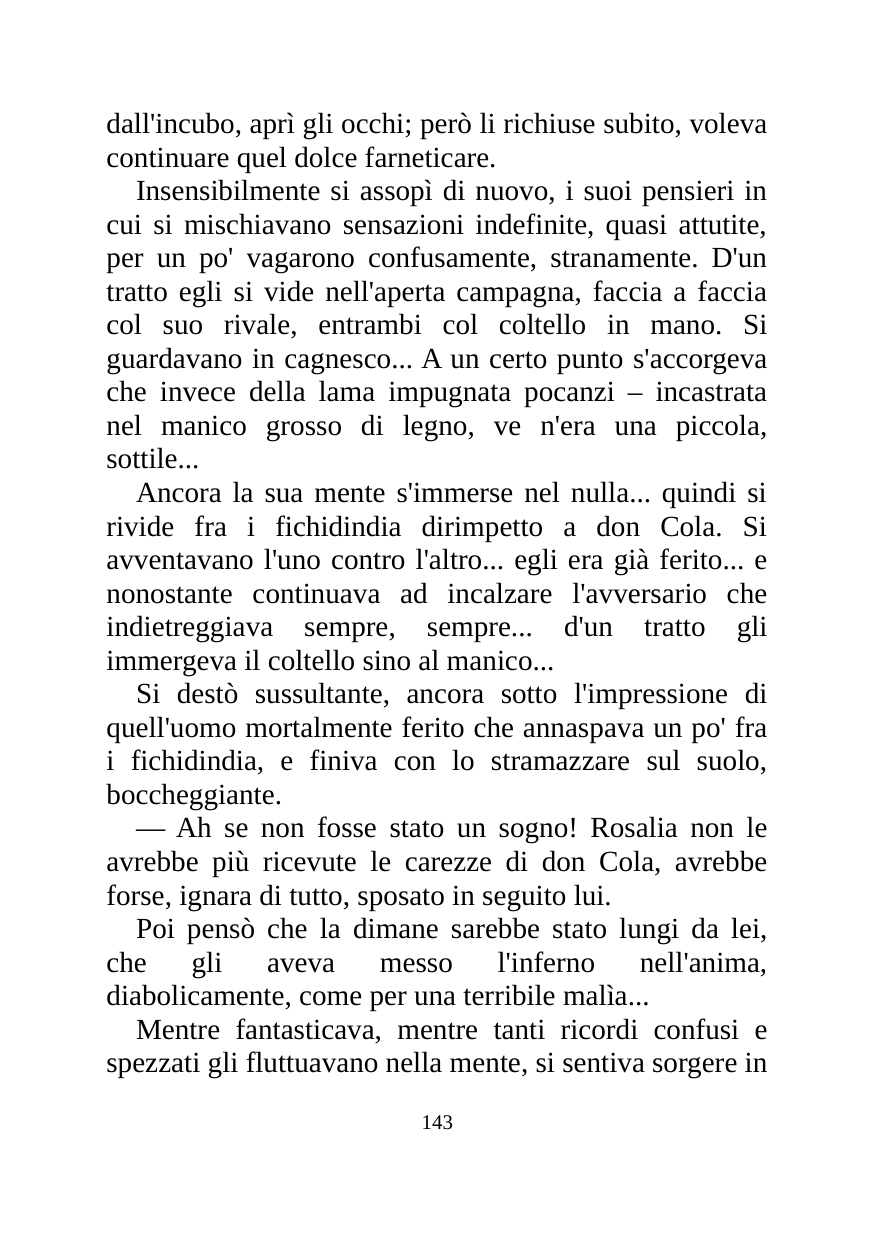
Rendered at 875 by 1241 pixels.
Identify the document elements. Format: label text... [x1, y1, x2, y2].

text dall'incubo, aprì gli occhi; però li richiuse subito, voleva continuare quel dolce farneticare. [106, 106, 768, 173]
text Insensibilmente si assopì di nuovo, i suoi pensieri in cui si mischiavano sensazioni indefinite, quasi attutite, per un po' vagarono confusamente, stranamente. D'un tratto egli si vide nell'aperta campagna, faccia a faccia col suo rivale, entrambi col coltello in mano. Si guardavano in cagnesco... A un certo punto s'accorgeva che invece della lama impugnata pocanzi – incastrata nel manico grosso di legno, ve n'era una piccola, sottile... [106, 173, 768, 475]
text Ancora la sua mente s'immerse nel nulla... quindi si rivide fra i fichidindia dirimpetto a don Cola. Si avventavano l'uno contro l'altro... egli era già ferito... e nonostante continuava ad incalzare l'avversario che indietreggiava sempre, sempre... d'un tratto gli immergeva il coltello sino al manico... [106, 475, 768, 676]
text Mentre fantasticava, mentre tanti ricordi confusi e spezzati gli fluttuavano nella mente, si sentiva sorgere in [106, 1012, 768, 1079]
text — Ah se non fosse stato un sogno! Rosalia non le avrebbe più ricevute le carezze di don Cola, avrebbe forse, ignara di tutto, sposato in seguito lui. [106, 811, 768, 911]
text Poi pensò che la dimane sarebbe stato lungi da lei, che gli aveva messo l'inferno nell'anima, diabolicamente, come per una terribile malìa... [106, 911, 768, 1012]
text Si destò sussultante, ancora sotto l'impressione di quell'uomo mortalmente ferito che annaspava un po' fra i fichidindia, e finiva con lo stramazzare sul suolo, boccheggiante. [106, 676, 768, 811]
